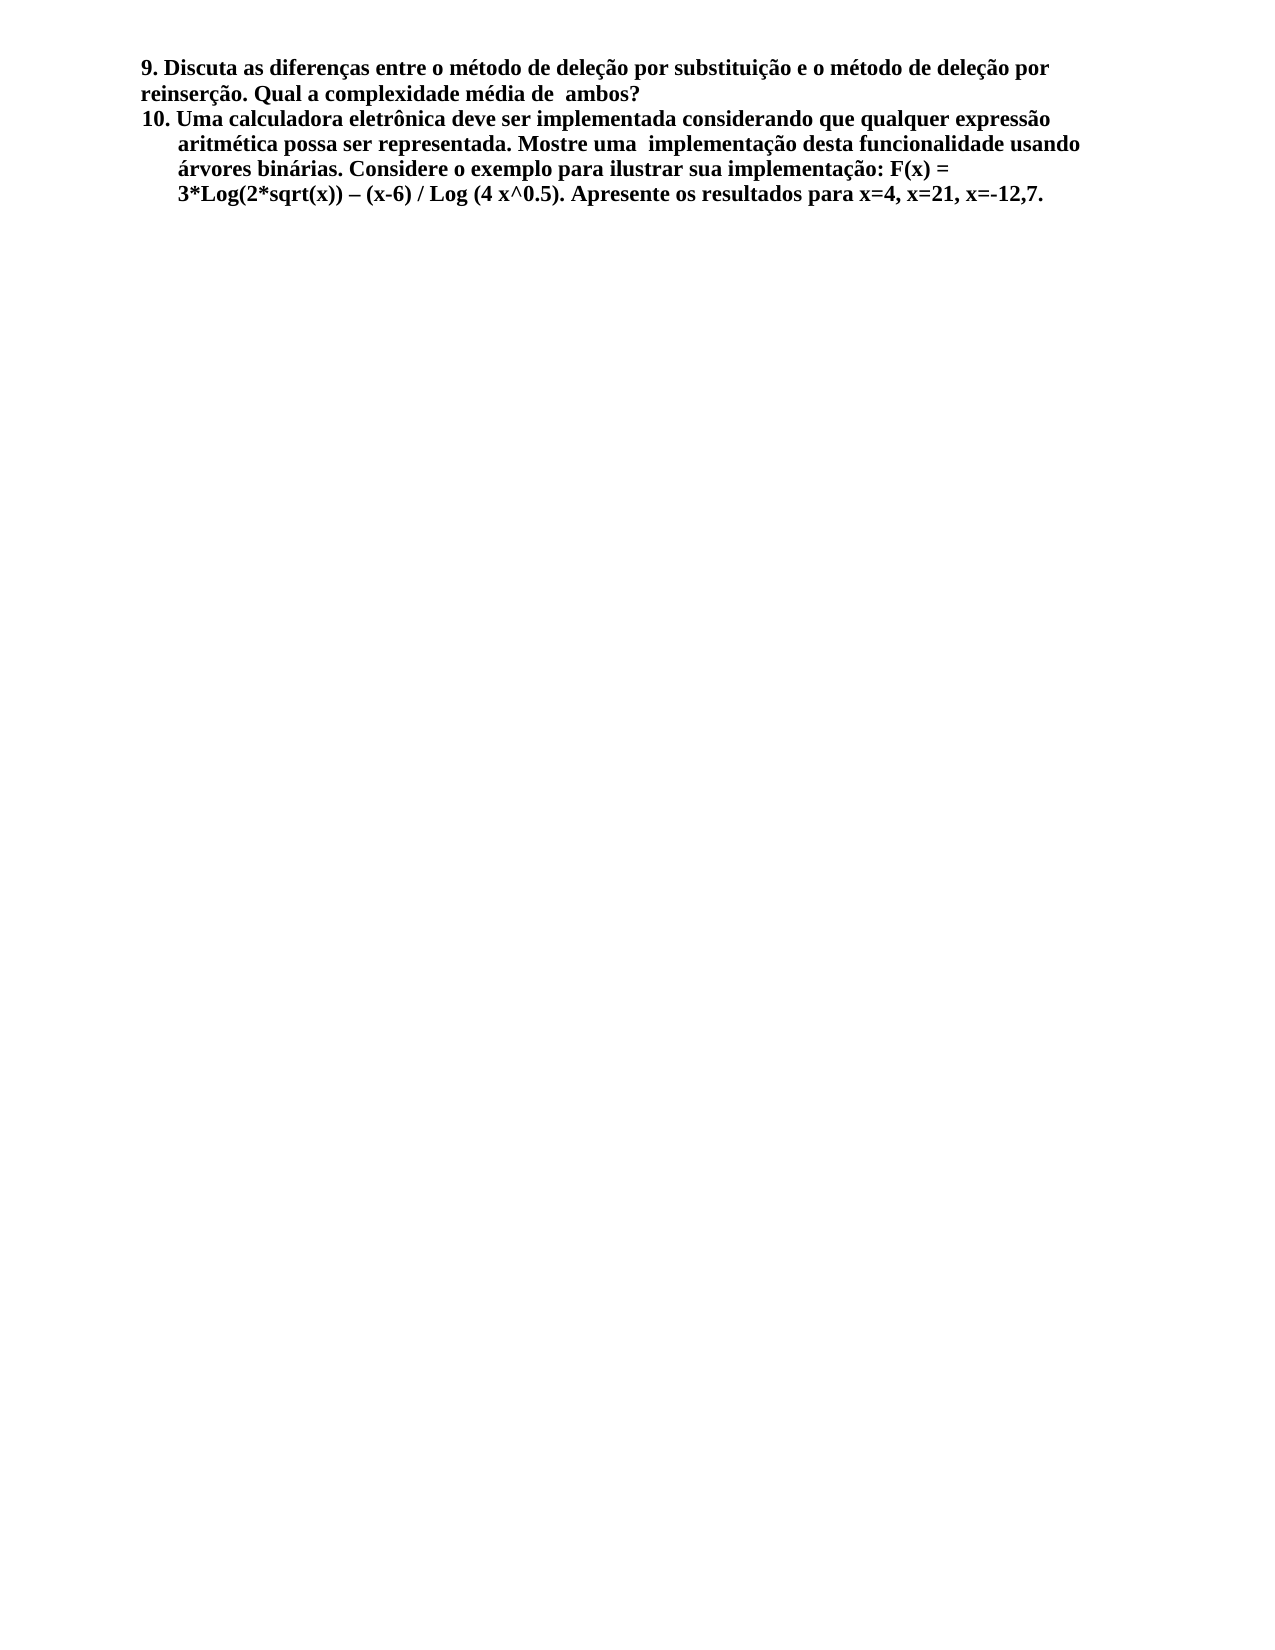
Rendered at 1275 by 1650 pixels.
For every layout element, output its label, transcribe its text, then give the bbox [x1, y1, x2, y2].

text 9. Discuta as diferenças entre o método de deleção por substituição e o método de deleção por reinserção. Qual a complexidade média de ambos? [140, 56, 1089, 106]
text 10. Uma calculadora eletrônica deve ser implementada considerando que qualquer expressão aritmética possa ser representada. Mostre uma implementação desta funcionalidade usando árvores binárias. Considere o exemplo para ilustrar sua implementação: F(x) = 3*Log(2*sqrt(x)) – (x-6) / Log (4 x^0.5). Apresente os resultados para x=4, x=21, x=-12,7. [142, 106, 1089, 207]
